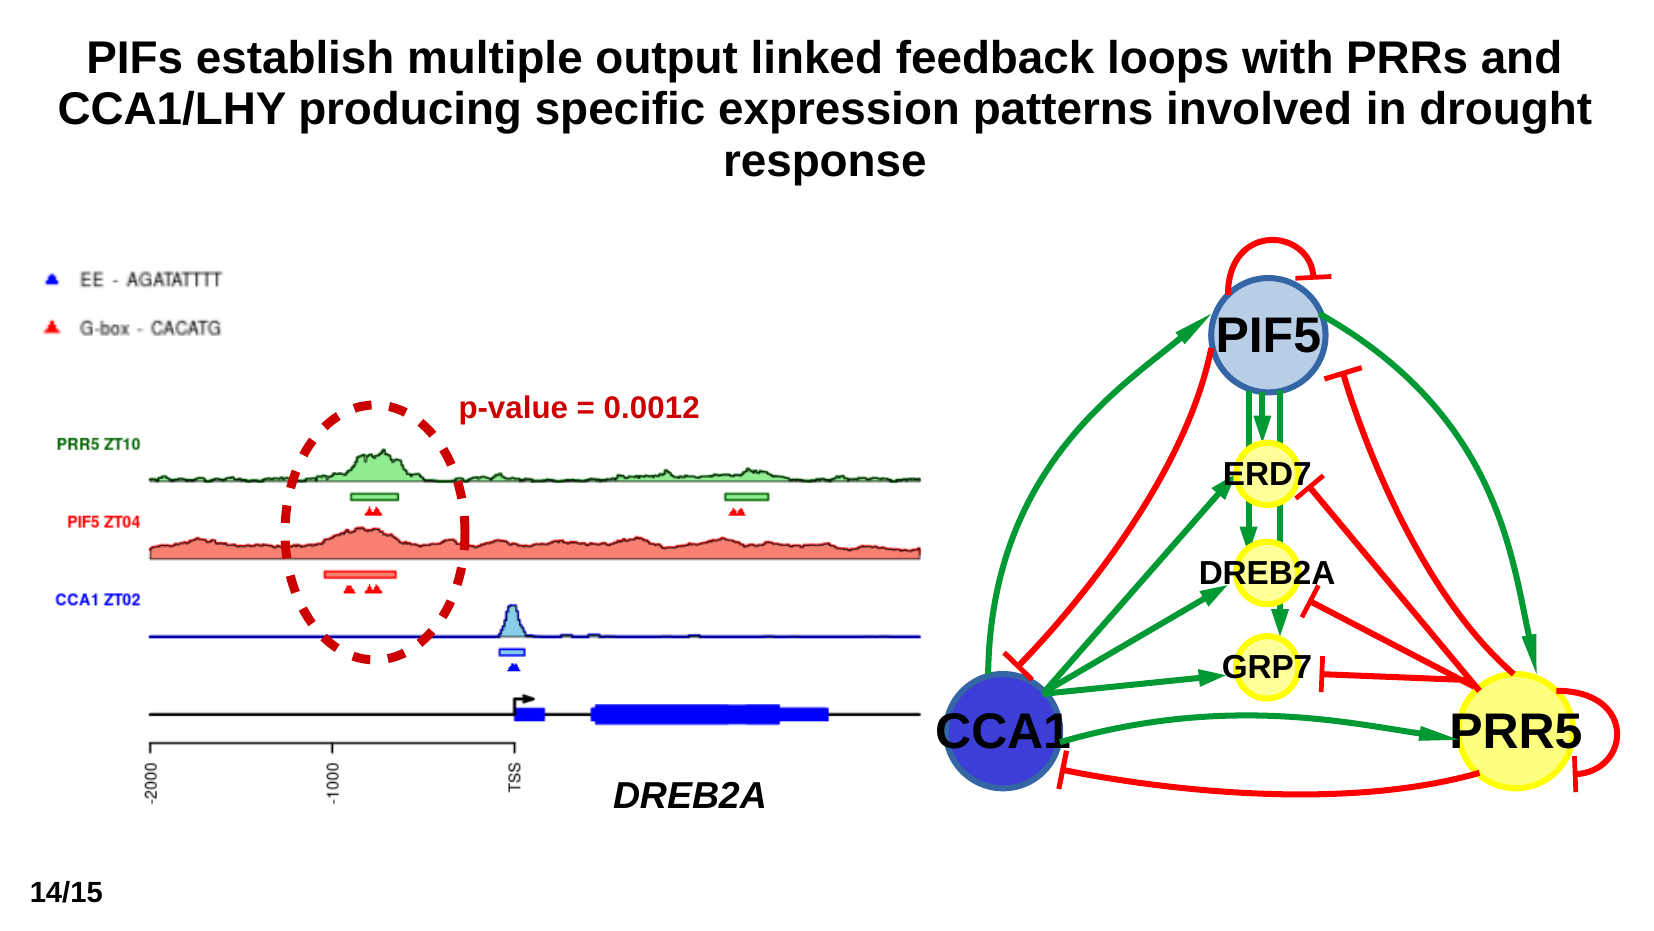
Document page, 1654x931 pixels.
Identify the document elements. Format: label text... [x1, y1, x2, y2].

text_box DREB2A [1236, 541, 1299, 605]
text_box p-value = 0.0012 [435, 383, 751, 468]
text_box PRR5 [1460, 719, 1473, 730]
text_box GRP7 [1236, 636, 1299, 699]
text_box [285, 404, 466, 660]
text_box CCA1 [945, 673, 1058, 789]
text_box PIF5 [1211, 278, 1326, 393]
text_box 14/15 [15, 840, 121, 917]
picture [0, 257, 1012, 841]
text_box DREB2A [540, 765, 841, 826]
text_box ERD7 [1236, 442, 1299, 506]
text_box PRR5 [1460, 673, 1573, 789]
text_box PRR5 [1563, 719, 1573, 727]
title PIFs establish multiple output linked feedback loops with PRRs and CCA1/LHY producing specific expression patterns involved in drought response [30, 0, 1621, 221]
picture [992, 552, 1012, 674]
